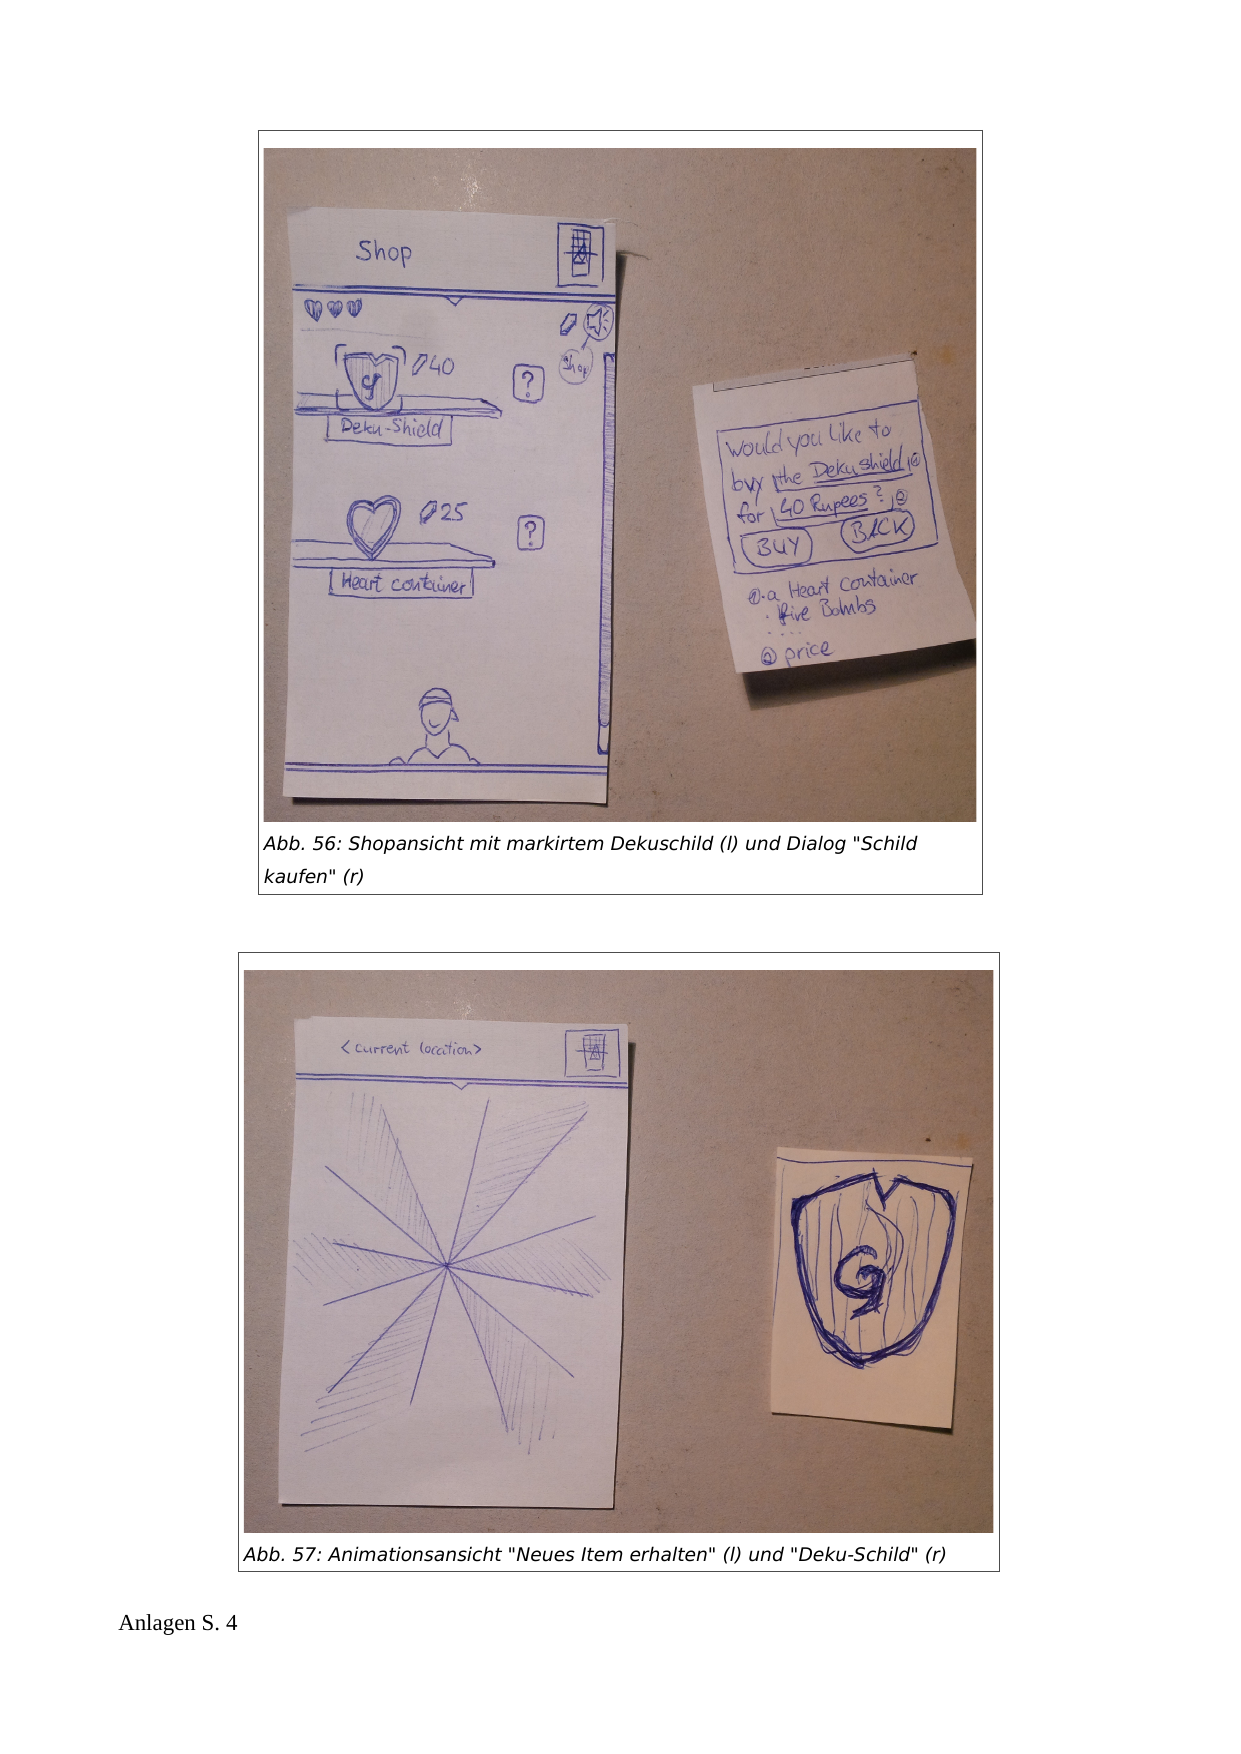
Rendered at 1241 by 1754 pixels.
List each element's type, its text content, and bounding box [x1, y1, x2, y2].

picture [263, 148, 977, 822]
text Abb. 57: Animationsansicht "Neues Item erhalten" (l) und "Deku-Schild" (r) [244, 1533, 993, 1566]
text Abb. 56: Shopansicht mit markirtem Dekuschild (l) und Dialog "Schild kaufen" (r) [264, 822, 976, 888]
picture [243, 970, 994, 1533]
